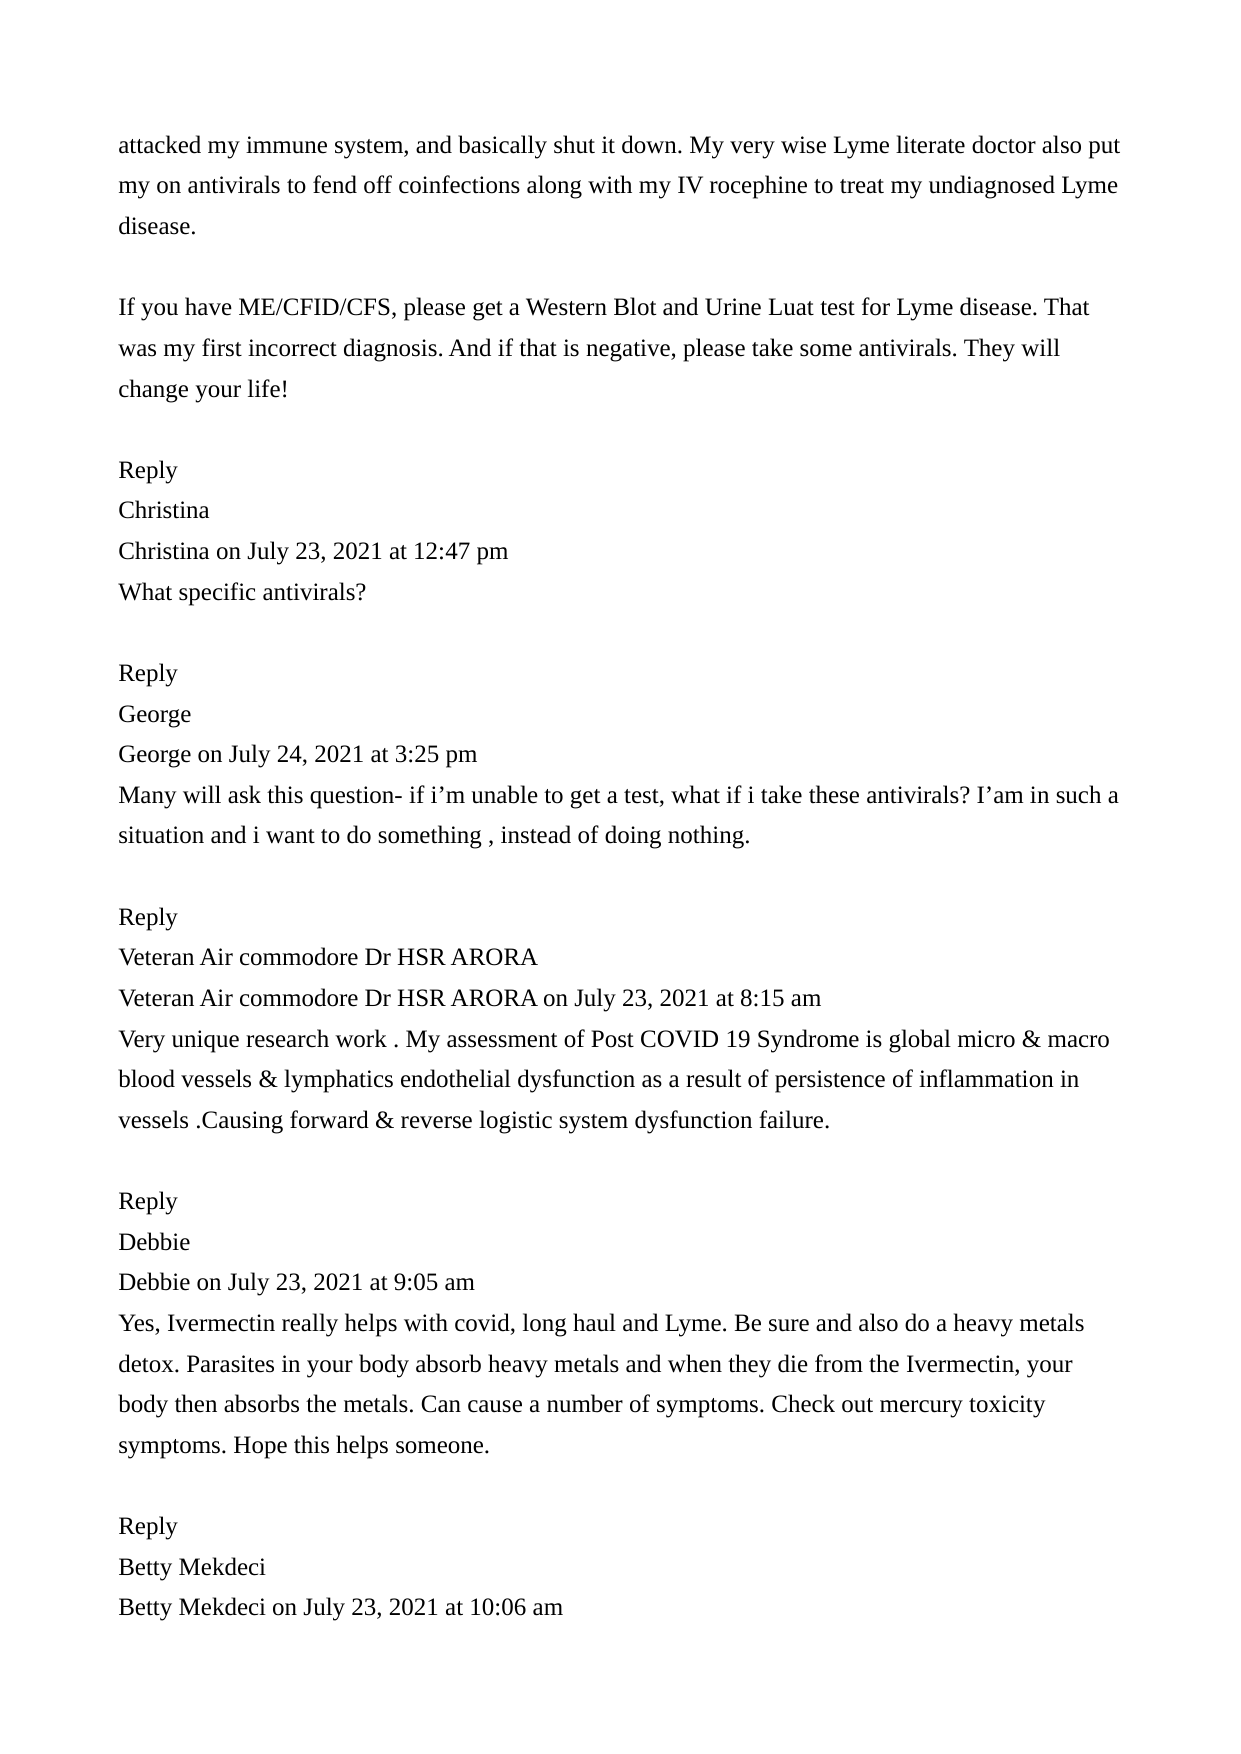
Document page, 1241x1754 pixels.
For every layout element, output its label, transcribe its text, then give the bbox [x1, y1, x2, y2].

text Reply [118, 1499, 1122, 1540]
text Reply [118, 890, 1122, 931]
text Reply [118, 443, 1122, 484]
text Christina on July 23, 2021 at 12:47 pm [118, 524, 1122, 565]
text Betty Mekdeci on July 23, 2021 at 10:06 am [118, 1581, 1122, 1621]
text Debbie [118, 1215, 1122, 1256]
text Very unique research work . My assessment of Post COVID 19 Syndrome is global micro & macro blood vessels & lymphatics endothelial dysfunction as a result of persistence of inflammation in vessels .Causing forward & reverse logistic system dysfunction failure. [118, 1012, 1122, 1134]
text If you have ME/CFID/CFS, please get a Western Blot and Urine Luat test for Lyme disease. That was my first incorrect diagnosis. And if that is negative, please take some antivirals. They will change your life! [118, 281, 1122, 402]
text Reply [118, 646, 1122, 687]
text George [118, 687, 1122, 727]
text George on July 24, 2021 at 3:25 pm [118, 727, 1122, 768]
text Debbie on July 23, 2021 at 9:05 am [118, 1256, 1122, 1296]
text Many will ask this question- if i’m unable to get a test, what if i take these antivirals? I’am in such a situation and i want to do something , instead of doing nothing. [118, 768, 1122, 849]
text What specific antivirals? [118, 565, 1122, 606]
text Yes, Ivermectin really helps with covid, long haul and Lyme. Be sure and also do a heavy metals detox. Parasites in your body absorb heavy metals and when they die from the Ivermectin, your body then absorbs the metals. Can cause a number of symptoms. Check out mercury toxicity symptoms. Hope this helps someone. [118, 1296, 1122, 1459]
text Reply [118, 1174, 1122, 1215]
text Christina [118, 484, 1122, 524]
text Veteran Air commodore Dr HSR ARORA on July 23, 2021 at 8:15 am [118, 971, 1122, 1012]
text Veteran Air commodore Dr HSR ARORA [118, 931, 1122, 971]
text Betty Mekdeci [118, 1540, 1122, 1581]
text attacked my immune system, and basically shut it down. My very wise Lyme literate doctor also put my on antivirals to fend off coinfections along with my IV rocephine to treat my undiagnosed Lyme disease. [118, 118, 1122, 240]
